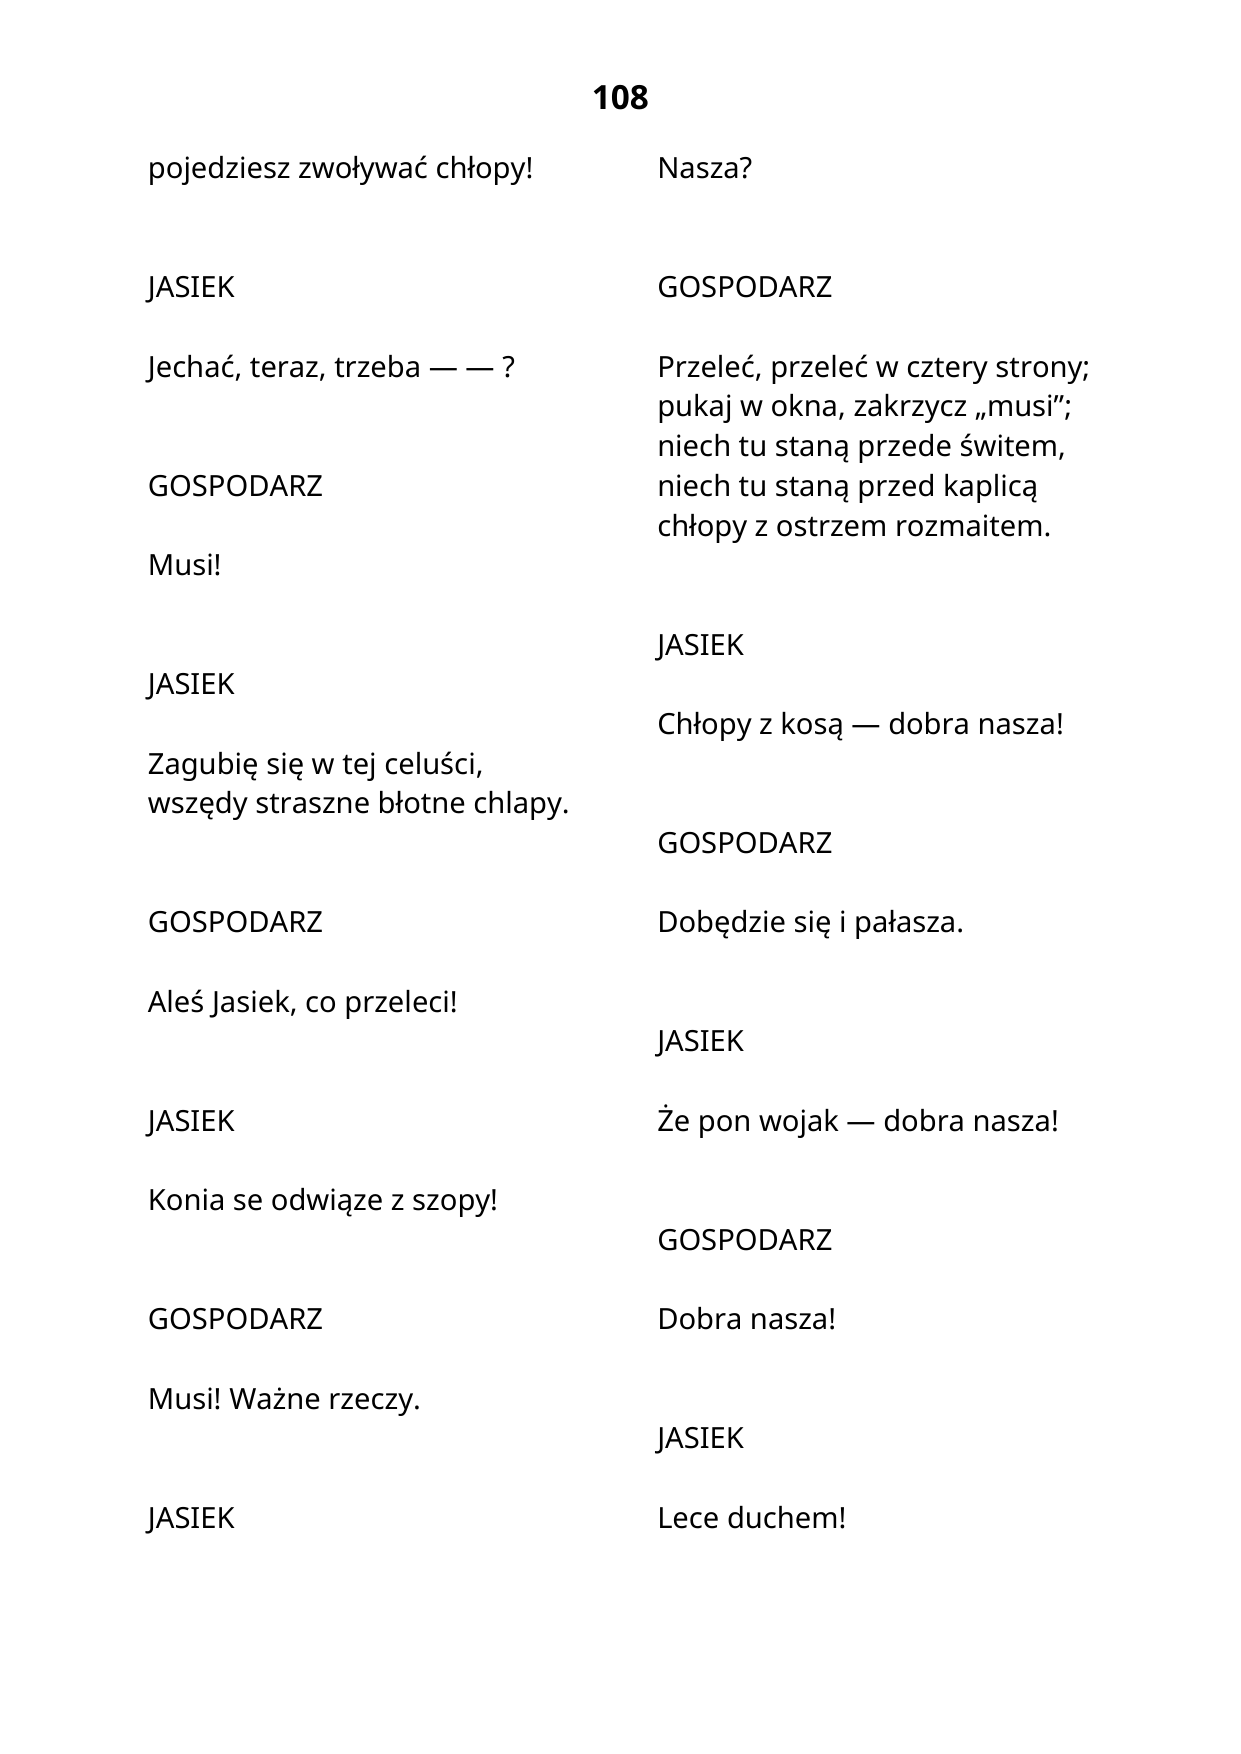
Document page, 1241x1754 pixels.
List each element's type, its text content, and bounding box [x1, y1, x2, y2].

text GOSPODARZ [148, 902, 583, 941]
text JASIEK [657, 1418, 1093, 1457]
text pojedziesz zwoływać chłopy! [148, 148, 583, 187]
text Aleś Jasiek, co przeleci! [148, 981, 583, 1021]
text Że pon wojak — dobra nasza! [657, 1100, 1093, 1140]
text Zagubię się w tej celuści, [148, 743, 583, 783]
text GOSPODARZ [657, 267, 1093, 306]
text Chłopy z kosą — dobra nasza! [657, 703, 1093, 743]
text GOSPODARZ [148, 465, 583, 505]
text GOSPODARZ [148, 1298, 583, 1338]
text Dobędzie się i pałasza. [657, 902, 1093, 941]
text JASIEK [148, 663, 583, 703]
text chłopy z ostrzem rozmaitem. [657, 505, 1093, 544]
text pukaj w okna, zakrzycz „musi”; [657, 386, 1093, 425]
text JASIEK [148, 267, 583, 306]
text niech tu staną przede świtem, [657, 425, 1093, 465]
text Jechać, teraz, trzeba — — ? [148, 346, 583, 386]
text Lece duchem! [657, 1497, 1093, 1537]
text JASIEK [148, 1100, 583, 1140]
text Dobra nasza! [657, 1298, 1093, 1338]
text Przeleć, przeleć w cztery strony; [657, 346, 1093, 386]
text GOSPODARZ [657, 822, 1093, 862]
text niech tu staną przed kaplicą [657, 465, 1093, 505]
text JASIEK [657, 624, 1093, 663]
text Nasza? [657, 148, 1093, 187]
text Musi! [148, 544, 583, 584]
text Konia se odwiąze z szopy! [148, 1179, 583, 1219]
text JASIEK [657, 1021, 1093, 1060]
text JASIEK [148, 1497, 583, 1537]
text Musi! Ważne rzeczy. [148, 1378, 583, 1418]
text GOSPODARZ [657, 1219, 1093, 1259]
text wszędy straszne błotne chlapy. [148, 783, 583, 822]
